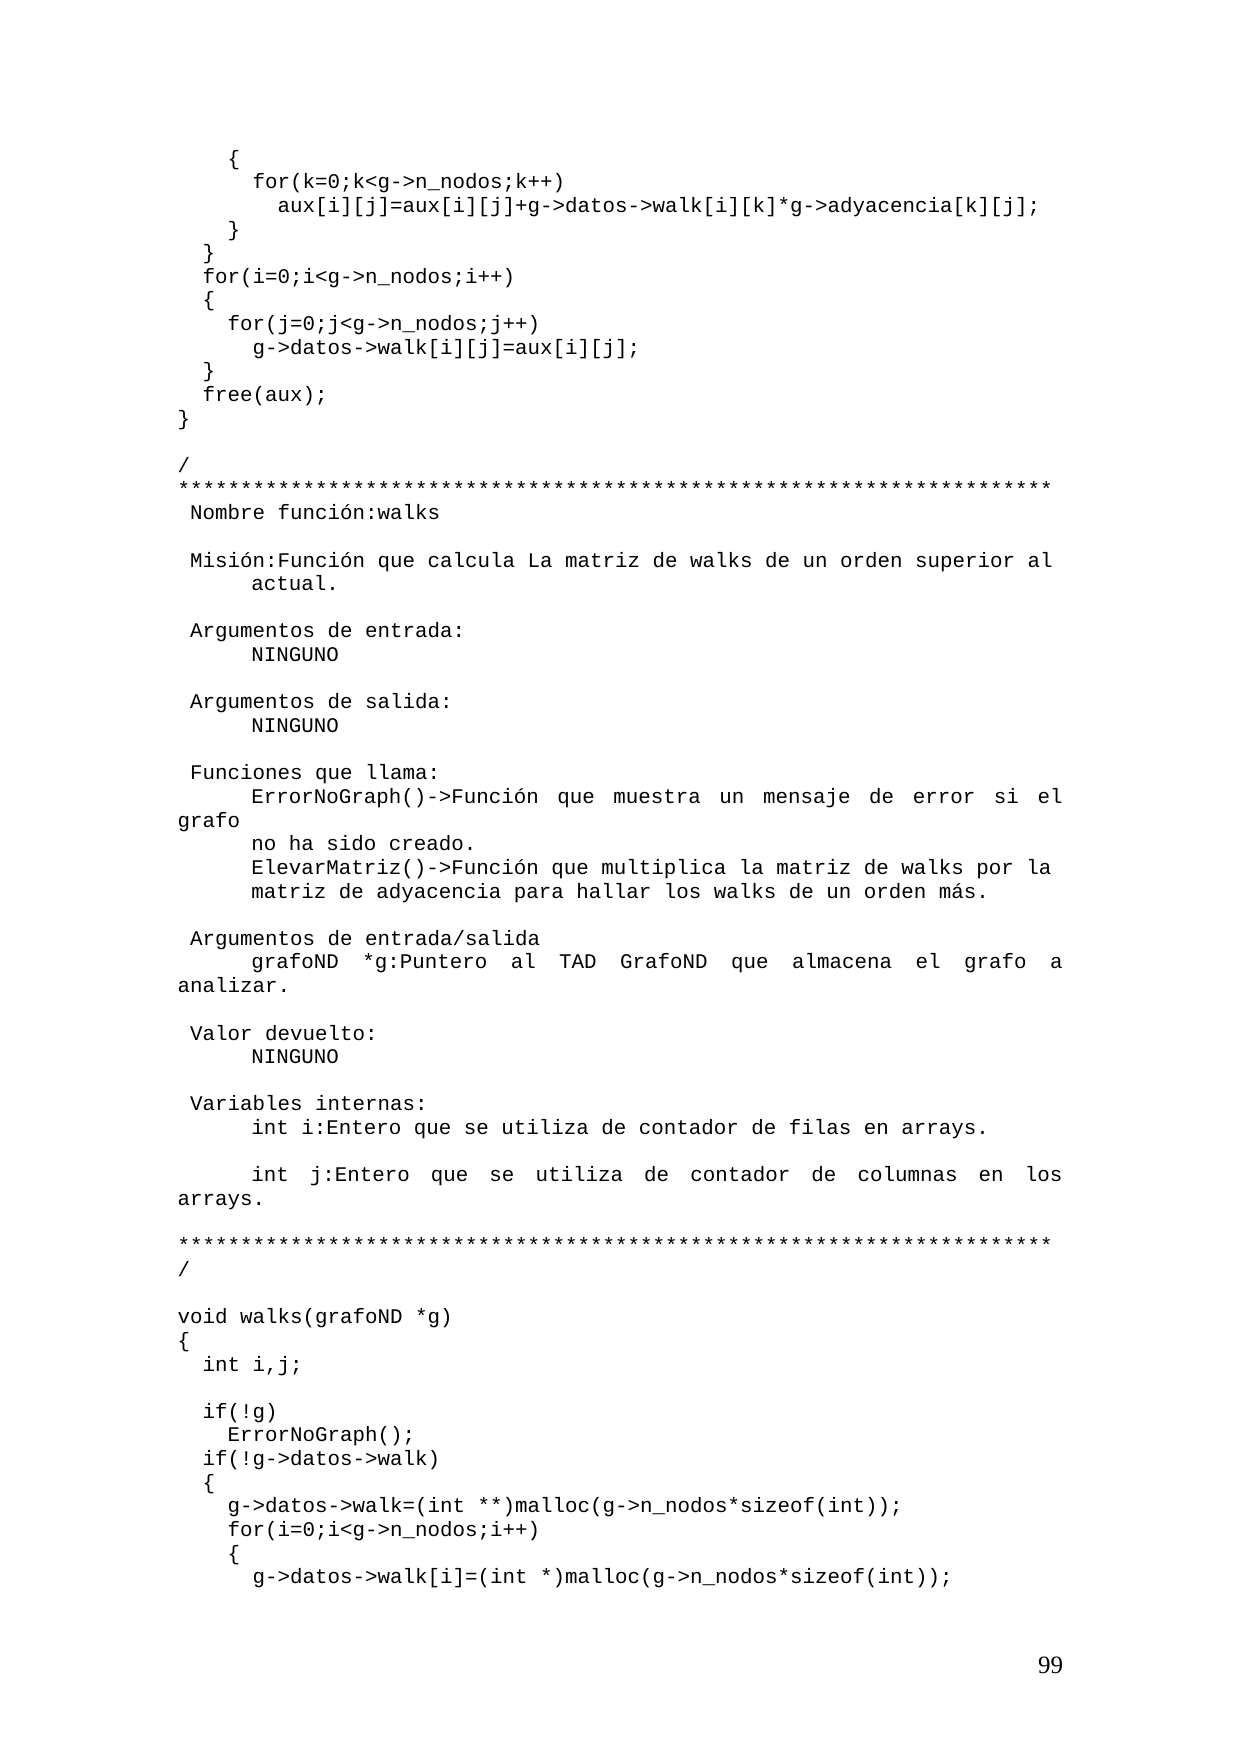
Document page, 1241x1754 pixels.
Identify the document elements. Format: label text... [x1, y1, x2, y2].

text for(i=0;i<g->n_nodos;i++) [177, 1519, 1063, 1543]
text void walks(grafoND *g) [177, 1306, 1063, 1330]
text { [177, 1472, 1063, 1495]
text NINGUNO [177, 1046, 1063, 1070]
text { [177, 289, 1063, 313]
text actual. [177, 573, 1063, 597]
text g->datos->walk=(int **)malloc(g->n_nodos*sizeof(int)); [177, 1495, 1063, 1519]
text { [177, 148, 1063, 171]
text **********************************************************************/ [177, 1235, 1063, 1283]
text for(j=0;j<g->n_nodos;j++) [177, 313, 1063, 337]
text Nombre función:walks [177, 502, 1063, 526]
text { [177, 1330, 1063, 1353]
text Valor devuelto: [177, 1022, 1063, 1046]
text if(!g->datos->walk) [177, 1448, 1063, 1472]
text Argumentos de entrada: [177, 621, 1063, 644]
text Funciones que llama: [177, 762, 1063, 786]
text g->datos->walk[i][j]=aux[i][j]; [177, 337, 1063, 360]
text for(k=0;k<g->n_nodos;k++) [177, 171, 1063, 195]
text ErrorNoGraph()->Función que muestra un mensaje de error si el grafo [177, 786, 1063, 833]
text Misión:Función que calcula La matriz de walks de un orden superior al [177, 549, 1063, 573]
text for(i=0;i<g->n_nodos;i++) [177, 266, 1063, 289]
text } [177, 360, 1063, 384]
text no ha sido creado. [177, 833, 1063, 857]
text Argumentos de salida: [177, 691, 1063, 715]
text ErrorNoGraph(); [177, 1424, 1063, 1448]
text Argumentos de entrada/salida [177, 928, 1063, 952]
text free(aux); [177, 384, 1063, 408]
text } [177, 218, 1063, 242]
text matriz de adyacencia para hallar los walks de un orden más. [177, 881, 1063, 904]
text if(!g) [177, 1401, 1063, 1424]
text aux[i][j]=aux[i][j]+g->datos->walk[i][k]*g->adyacencia[k][j]; [177, 195, 1063, 218]
text int j:Entero que se utiliza de contador de columnas en los arrays. [177, 1164, 1063, 1212]
text g->datos->walk[i]=(int *)malloc(g->n_nodos*sizeof(int)); [177, 1566, 1063, 1590]
text Variables internas: [177, 1093, 1063, 1117]
text int i,j; [177, 1353, 1063, 1377]
text NINGUNO [177, 715, 1063, 739]
text grafoND *g:Puntero al TAD GrafoND que almacena el grafo a analizar. [177, 952, 1063, 999]
text /********************************************************************** [177, 455, 1063, 502]
text int i:Entero que se utiliza de contador de filas en arrays. [177, 1117, 1063, 1141]
text } [177, 242, 1063, 266]
text } [177, 408, 1063, 431]
text { [177, 1543, 1063, 1566]
text ElevarMatriz()->Función que multiplica la matriz de walks por la [177, 857, 1063, 881]
text NINGUNO [177, 644, 1063, 668]
